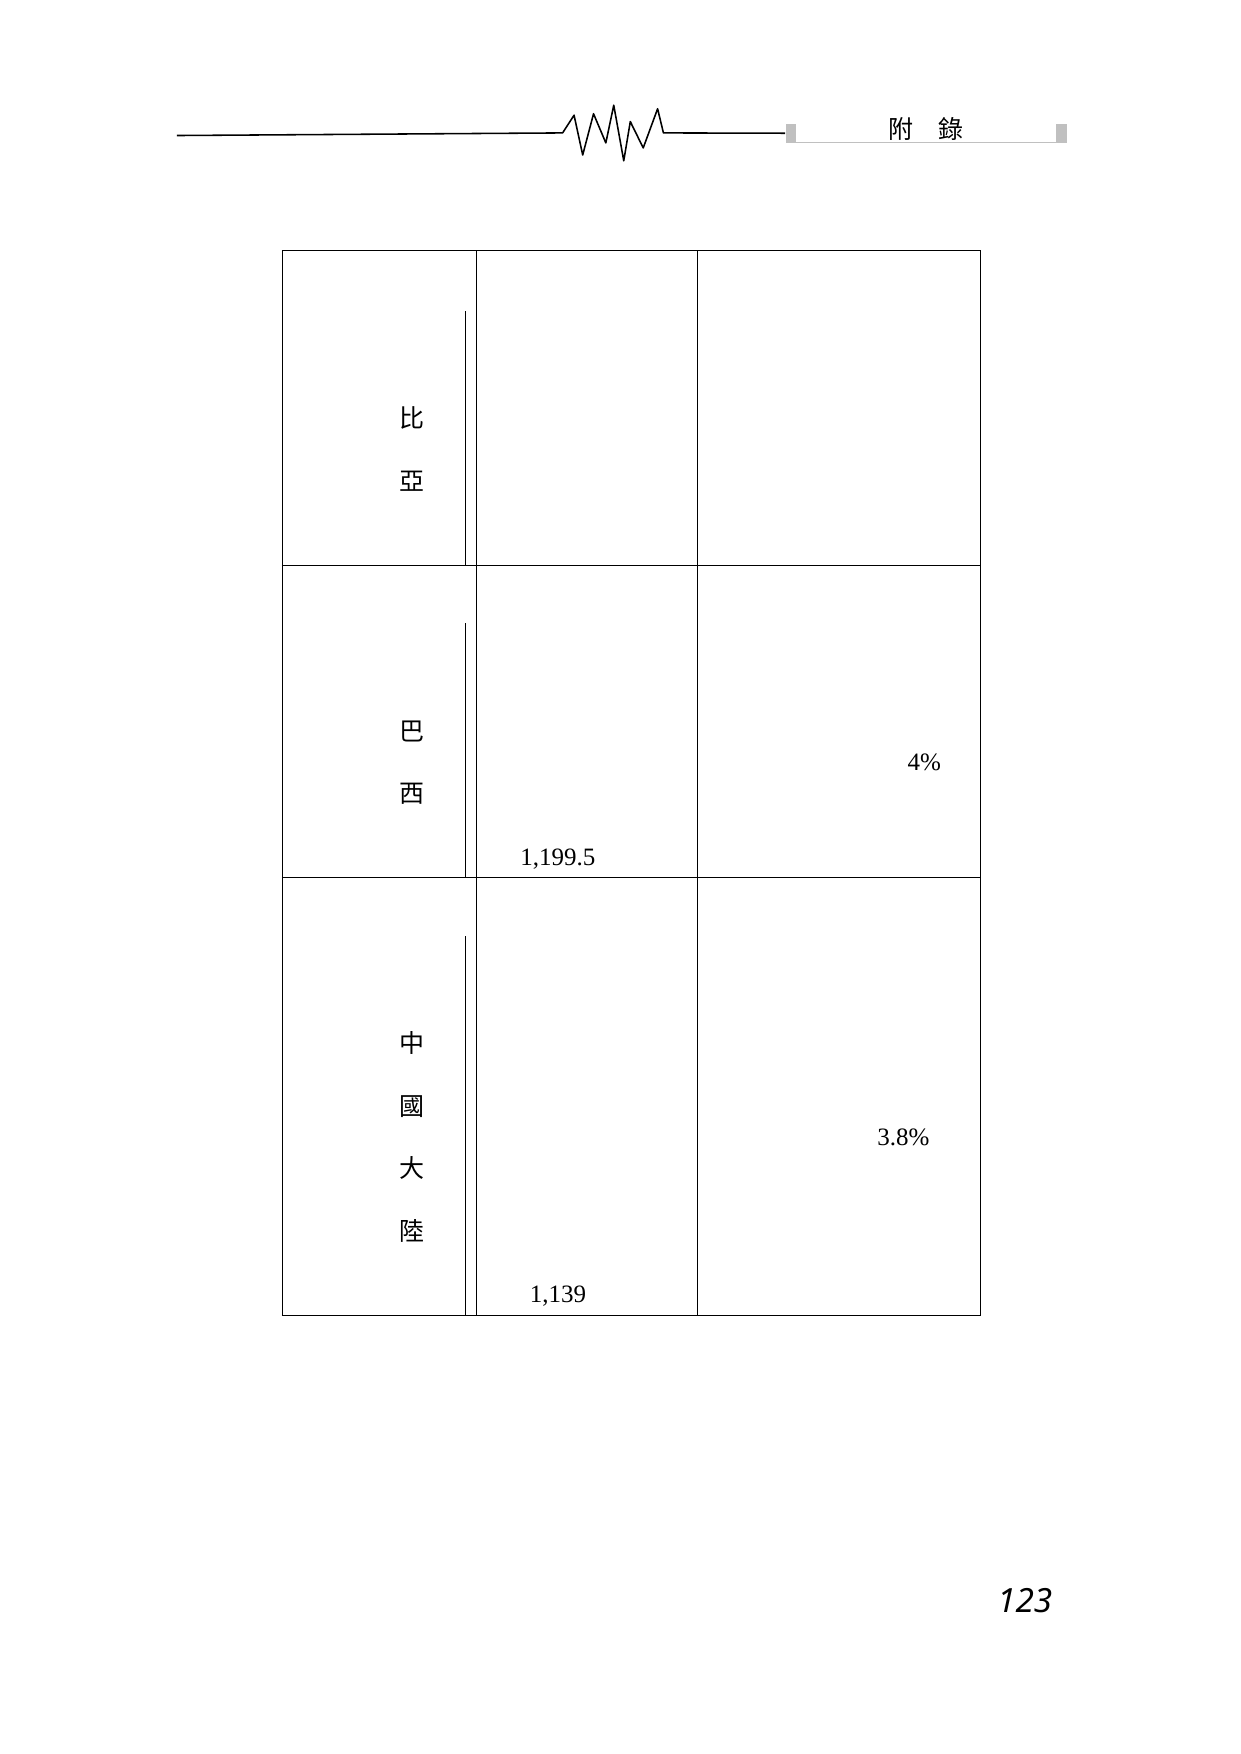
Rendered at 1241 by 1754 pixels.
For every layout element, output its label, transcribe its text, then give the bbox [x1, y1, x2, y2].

table_cell [477, 251, 697, 565]
table_cell 中國大陸 [283, 878, 476, 1315]
table_cell [698, 251, 980, 565]
table_cell 比亞 [283, 251, 476, 565]
table_cell 巴西 [283, 566, 476, 877]
table_cell 4% [698, 566, 980, 877]
table_cell 1,199.5 [477, 566, 697, 877]
table_cell 1,139 [477, 878, 697, 1315]
table_cell 3.8% [698, 878, 980, 1315]
